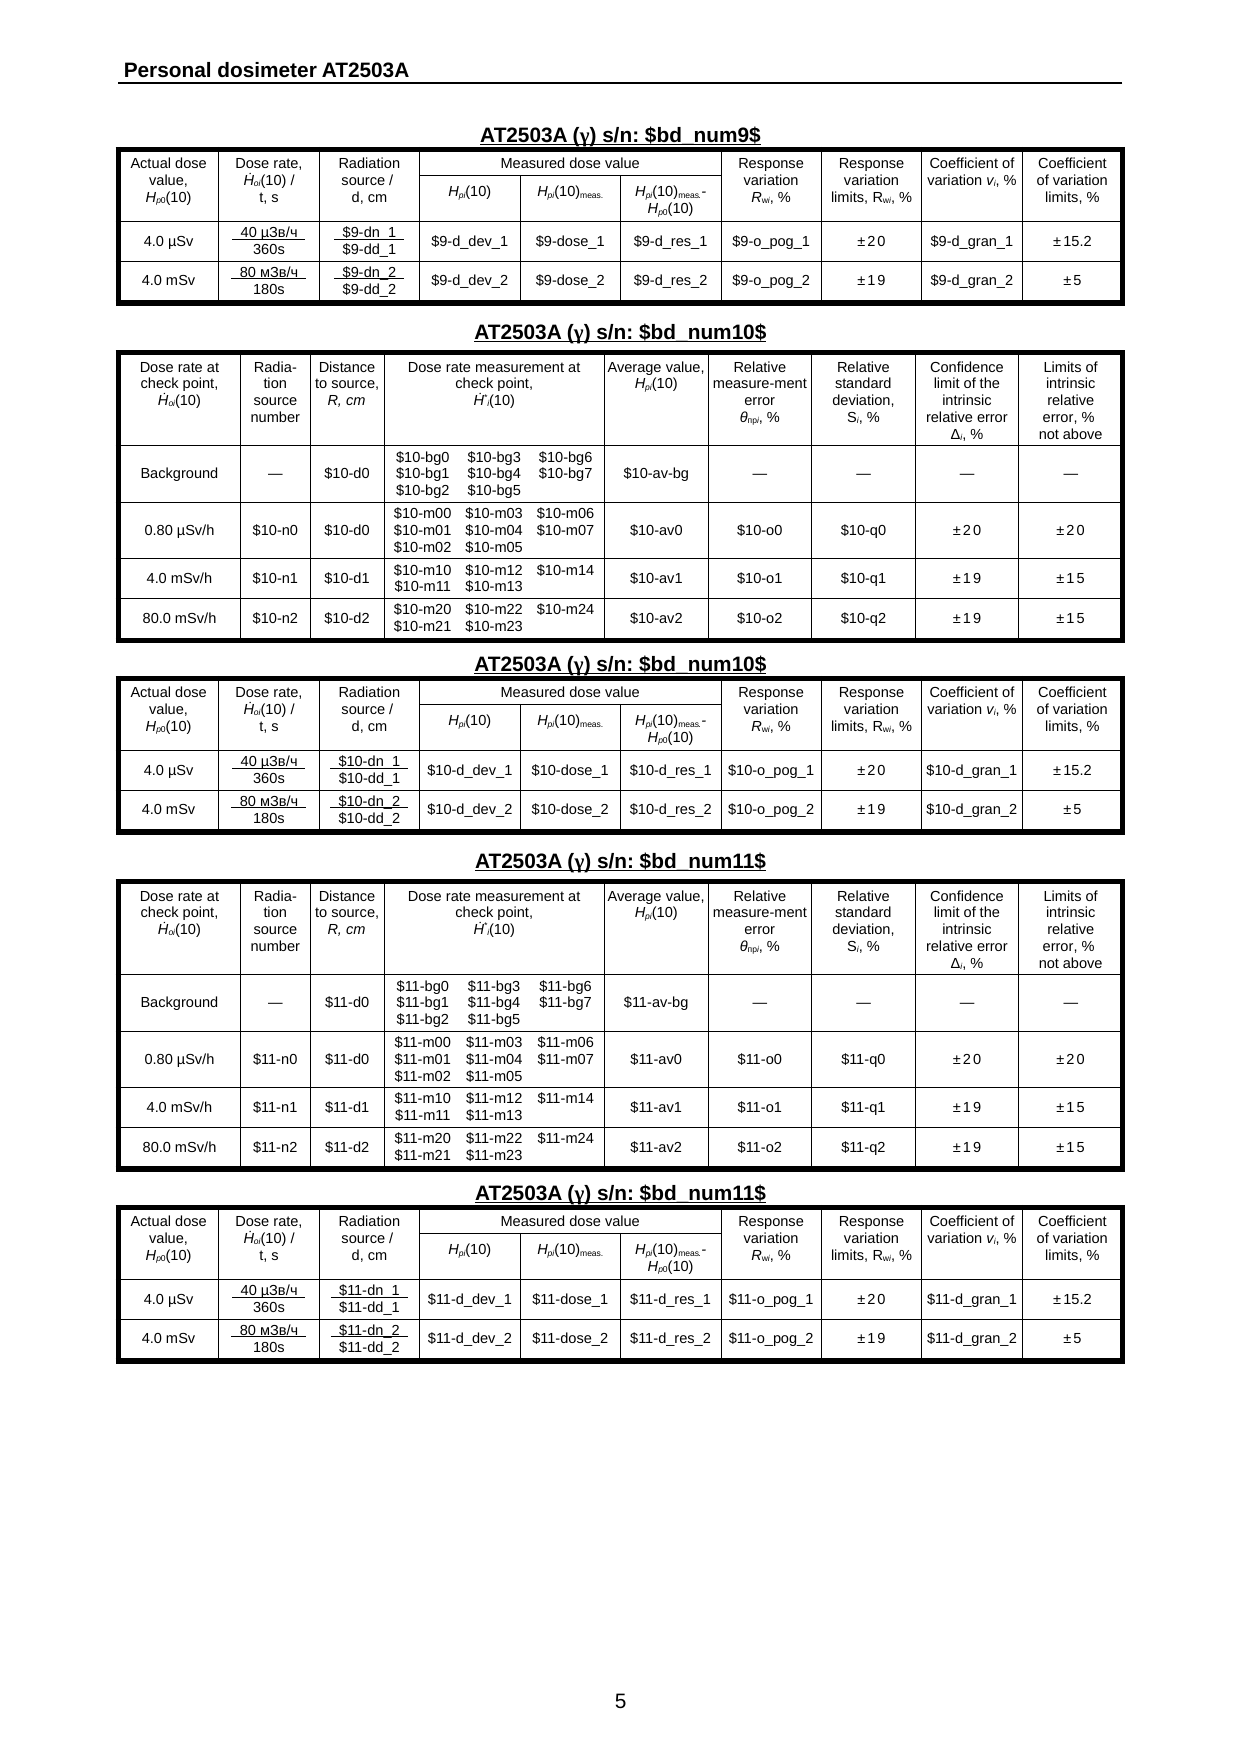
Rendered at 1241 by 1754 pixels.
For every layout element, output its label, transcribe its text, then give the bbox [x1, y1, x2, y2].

table_cell Radiation source / d, cm [320, 1210, 419, 1279]
table_cell ±19 [916, 1088, 1018, 1127]
table_cell $10-av1 [605, 559, 708, 598]
table_cell $11-o_pog_2 [722, 1320, 821, 1358]
table_cell $11-m20 $11-m21 $11-m22 $11-m23 $11-m24 [385, 1128, 604, 1166]
table_cell ±19 [916, 599, 1018, 637]
table_cell 4.0 mSv [121, 1320, 218, 1358]
table_cell $11-av1 [605, 1088, 708, 1127]
table_cell — [1019, 975, 1120, 1031]
table_cell Coefficient of variation limits, % [1023, 1210, 1120, 1279]
table_cell $11-d2 [311, 1128, 384, 1166]
table_cell — [241, 446, 310, 502]
table_cell $11-av-bg [605, 975, 708, 1031]
table_cell $10-d_dev_2 [420, 791, 520, 829]
table_cell 4.0 mSv/h [121, 559, 240, 598]
table_cell $9-d_res_2 [621, 262, 721, 300]
table_cell — [1019, 446, 1120, 502]
table_cell 4.0 mSv [121, 791, 218, 829]
table_cell $10-d_gran_2 [922, 791, 1022, 829]
table_cell Dose rate at check point, Ḣoi(10) [121, 884, 240, 974]
table_cell Confidence limit of the intrinsic relative error Δi, % [916, 884, 1018, 974]
table_cell $11-q0 [812, 1032, 915, 1087]
table_cell ±20 [916, 1032, 1018, 1087]
table_cell $11-o0 [709, 1032, 811, 1087]
table_cell Actual dose value, Hp0(10) [121, 1210, 218, 1279]
table_cell 0.80 µSv/h [121, 503, 240, 558]
table_cell Background [121, 975, 240, 1031]
table_cell $10-bg0 $10-bg1 $10-bg2 $10-bg3 $10-bg4 $10-bg5 $10-bg6 $10-bg7 [385, 446, 604, 502]
table_cell Hpi(10) [420, 176, 520, 221]
table_header AT2503A (γ) s/n: $bd_num10$ [118, 643, 1122, 676]
table_cell $11-m00 $11-m01 $11-m02 $11-m03 $11-m04 $11-m05 $11-m06 $11-m07 [385, 1032, 604, 1087]
table_cell — [241, 975, 310, 1031]
table_cell ±5 [1023, 791, 1120, 829]
table_cell Confidence limit of the intrinsic relative error Δi, % [916, 355, 1018, 445]
table_cell $11-dn_1 $11-dd_1 [320, 1280, 419, 1318]
table_cell Relative standard deviation, Si, % [812, 884, 915, 974]
table_cell $11-o1 [709, 1088, 811, 1127]
table_cell $11-dose_1 [521, 1280, 620, 1318]
table_cell $10-dose_1 [521, 751, 620, 789]
table_cell Response variation limits, Rwi, % [822, 152, 921, 221]
table_cell ±15 [1019, 599, 1120, 637]
table_cell 40 µЗв/ч 360s [219, 751, 319, 789]
table_cell Radia-tion source number [241, 355, 310, 445]
table_cell ±20 [822, 751, 921, 789]
table_cell $9-dose_1 [521, 222, 620, 261]
table_cell $11-n2 [241, 1128, 310, 1166]
table_cell $11-o_pog_1 [722, 1280, 821, 1318]
table_cell $9-d_gran_2 [922, 262, 1022, 300]
table_cell 4.0 µSv [121, 751, 218, 789]
table_cell 40 µЗв/ч 360s [219, 222, 319, 261]
table_cell $11-av2 [605, 1128, 708, 1166]
table_cell Hpi(10)meas. [521, 705, 620, 750]
table_cell 40 µЗв/ч 360s [219, 1280, 319, 1318]
table_cell $10-d_dev_1 [420, 751, 520, 789]
table_cell Distance to source, R, сm [311, 884, 384, 974]
table_cell $10-q1 [812, 559, 915, 598]
table_cell $10-d2 [311, 599, 384, 637]
table_cell $9-o_pog_2 [722, 262, 821, 300]
table_cell ±20 [1019, 503, 1120, 558]
table_cell 80 мЗв/ч 180s [219, 1320, 319, 1358]
table_cell ±15.2 [1023, 751, 1120, 789]
table_cell Hpi(10)meas. [521, 1234, 620, 1279]
table_cell $10-m00 $10-m01 $10-m02 $10-m03 $10-m04 $10-m05 $10-m06 $10-m07 [385, 503, 604, 558]
table_cell Radiation source / d, cm [320, 152, 419, 221]
table_header AT2503A (γ) s/n: $bd_num11$ [118, 835, 1122, 879]
table_cell $10-d_res_1 [621, 751, 721, 789]
table_cell ±20 [822, 222, 921, 261]
table_cell $10-d0 [311, 503, 384, 558]
table_cell Dose rate measurement at check point, Ḣ*i(10) [385, 355, 604, 445]
table_cell Background [121, 446, 240, 502]
table_cell ±20 [1019, 1032, 1120, 1087]
table_cell Response variation limits, Rwi, % [822, 681, 921, 750]
table_cell $10-n0 [241, 503, 310, 558]
table_cell $10-o1 [709, 559, 811, 598]
table_cell Measured dose value [420, 1210, 721, 1233]
table_cell Hpi(10)meas.-Hp0(10) [621, 705, 721, 750]
table_cell $11-d_gran_1 [922, 1280, 1022, 1318]
table_cell $10-d_res_2 [621, 791, 721, 829]
table_cell $10-av2 [605, 599, 708, 637]
table_cell $9-d_dev_2 [420, 262, 520, 300]
table_cell Actual dose value, Hp0(10) [121, 681, 218, 750]
table_cell Distance to source, R, сm [311, 355, 384, 445]
table_cell $9-o_pog_1 [722, 222, 821, 261]
table_cell $9-d_gran_1 [922, 222, 1022, 261]
table_cell $10-n2 [241, 599, 310, 637]
table_cell Dose rate, Ḣoi(10) / t, s [219, 152, 319, 221]
table_cell $10-av-bg [605, 446, 708, 502]
table_cell 4.0 mSv/h [121, 1088, 240, 1127]
table_cell $10-m20 $10-m21 $10-m22 $10-m23 $10-m24 [385, 599, 604, 637]
table_cell $10-d0 [311, 446, 384, 502]
table_cell ±15 [1019, 1128, 1120, 1166]
table_cell 4.0 µSv [121, 222, 218, 261]
table_cell Dose rate measurement at check point, Ḣ*i(10) [385, 884, 604, 974]
table_cell ±19 [916, 559, 1018, 598]
table_cell Relative measure-ment error θпрi, % [709, 884, 811, 974]
table_cell $10-o_pog_2 [722, 791, 821, 829]
table_cell $9-d_dev_1 [420, 222, 520, 261]
table_cell $11-d0 [311, 975, 384, 1031]
table_cell ±20 [822, 1280, 921, 1318]
table_cell Dose rate, Ḣoi(10) / t, s [219, 681, 319, 750]
table_cell ±15 [1019, 559, 1120, 598]
table_cell $10-o_pog_1 [722, 751, 821, 789]
table_cell Hpi(10) [420, 1234, 520, 1279]
table_cell Average value, Hpi(10) [605, 884, 708, 974]
table_cell $11-d_dev_2 [420, 1320, 520, 1358]
table_cell Dose rate at check point, Ḣoi(10) [121, 355, 240, 445]
table_cell $11-d1 [311, 1088, 384, 1127]
table_cell Response variation Rwi, % [722, 1210, 821, 1279]
table_cell Dose rate, Ḣoi(10) / t, s [219, 1210, 319, 1279]
table_cell Average value, Hpi(10) [605, 355, 708, 445]
table_cell Relative standard deviation, Si, % [812, 355, 915, 445]
table_cell — [916, 446, 1018, 502]
table_cell 80.0 mSv/h [121, 599, 240, 637]
table_cell $11-av0 [605, 1032, 708, 1087]
table_cell Limits of intrinsic relative error, % not above [1019, 884, 1120, 974]
table_cell ±19 [916, 1128, 1018, 1166]
table_cell $10-o0 [709, 503, 811, 558]
table_cell $10-dose_2 [521, 791, 620, 829]
table_cell Actual dose value, Hp0(10) [121, 152, 218, 221]
table_cell Coefficient of variation vi, % [922, 152, 1022, 221]
table_cell $10-q2 [812, 599, 915, 637]
table_cell $9-dose_2 [521, 262, 620, 300]
table_cell ±15 [1019, 1088, 1120, 1127]
table_cell ±19 [822, 1320, 921, 1358]
table_cell Relative measure-ment error θпрi, % [709, 355, 811, 445]
table_cell Response variation limits, Rwi, % [822, 1210, 921, 1279]
table_cell Measured dose value [420, 681, 721, 704]
table_cell — [812, 446, 915, 502]
table_cell $11-m10 $11-m11 $11-m12 $11-m13 $11-m14 [385, 1088, 604, 1127]
table_header AT2503A (γ) s/n: $bd_num10$ [118, 306, 1122, 350]
table_cell Coefficient of variation vi, % [922, 1210, 1022, 1279]
table_cell — [709, 975, 811, 1031]
table_cell 0.80 µSv/h [121, 1032, 240, 1087]
table_cell $10-dn_2 $10-dd_2 [320, 791, 419, 829]
table_cell $10-q0 [812, 503, 915, 558]
table_cell $11-q2 [812, 1128, 915, 1166]
table_cell $11-n1 [241, 1088, 310, 1127]
table_cell $10-n1 [241, 559, 310, 598]
table_cell Response variation Rwi, % [722, 152, 821, 221]
table_cell Hpi(10)meas.-Hp0(10) [621, 176, 721, 221]
table_cell — [709, 446, 811, 502]
table_cell $11-n0 [241, 1032, 310, 1087]
table_cell $11-d_dev_1 [420, 1280, 520, 1318]
table_cell ±5 [1023, 1320, 1120, 1358]
table_cell $11-dn_2 $11-dd_2 [320, 1320, 419, 1358]
table_cell ±15.2 [1023, 1280, 1120, 1318]
table_cell $10-m10 $10-m11 $10-m12 $10-m13 $10-m14 [385, 559, 604, 598]
table_cell $11-d_gran_2 [922, 1320, 1022, 1358]
table_cell $10-dn_1 $10-dd_1 [320, 751, 419, 789]
table_header AT2503A (γ) s/n: $bd_num9$ [118, 114, 1122, 147]
table_cell $10-av0 [605, 503, 708, 558]
table_cell $11-bg0 $11-bg1 $11-bg2 $11-bg3 $11-bg4 $11-bg5 $11-bg6 $11-bg7 [385, 975, 604, 1031]
table_cell Hpi(10)meas.-Hp0(10) [621, 1234, 721, 1279]
table_cell — [916, 975, 1018, 1031]
table_cell ±20 [916, 503, 1018, 558]
table_cell Coefficient of variation vi, % [922, 681, 1022, 750]
table_cell Hpi(10) [420, 705, 520, 750]
table_cell 80.0 mSv/h [121, 1128, 240, 1166]
table_cell Coefficient of variation limits, % [1023, 152, 1120, 221]
table_cell $9-dn_1 $9-dd_1 [320, 222, 419, 261]
table_cell $11-q1 [812, 1088, 915, 1127]
table_cell $9-d_res_1 [621, 222, 721, 261]
table_cell Response variation Rwi, % [722, 681, 821, 750]
table_cell $11-d_res_1 [621, 1280, 721, 1318]
table_cell $10-d1 [311, 559, 384, 598]
table_cell 4.0 µSv [121, 1280, 218, 1318]
table_header AT2503A (γ) s/n: $bd_num11$ [118, 1172, 1122, 1205]
table_cell ±5 [1023, 262, 1120, 300]
table_cell $10-d_gran_1 [922, 751, 1022, 789]
table_cell Limits of intrinsic relative error, % not above [1019, 355, 1120, 445]
table_cell Radiation source / d, cm [320, 681, 419, 750]
table_cell $11-d0 [311, 1032, 384, 1087]
table_cell Coefficient of variation limits, % [1023, 681, 1120, 750]
table_cell ±19 [822, 791, 921, 829]
table_cell 4.0 mSv [121, 262, 218, 300]
table_cell Radia-tion source number [241, 884, 310, 974]
table_cell $10-o2 [709, 599, 811, 637]
table_cell Measured dose value [420, 152, 721, 175]
table_cell $9-dn_2 $9-dd_2 [320, 262, 419, 300]
table_cell 80 мЗв/ч 180s [219, 262, 319, 300]
table_cell $11-o2 [709, 1128, 811, 1166]
table_cell — [812, 975, 915, 1031]
table_cell $11-dose_2 [521, 1320, 620, 1358]
table_cell 80 мЗв/ч 180s [219, 791, 319, 829]
table_cell ±15.2 [1023, 222, 1120, 261]
table_cell $11-d_res_2 [621, 1320, 721, 1358]
table_cell ±19 [822, 262, 921, 300]
table_cell Hpi(10)meas. [521, 176, 620, 221]
